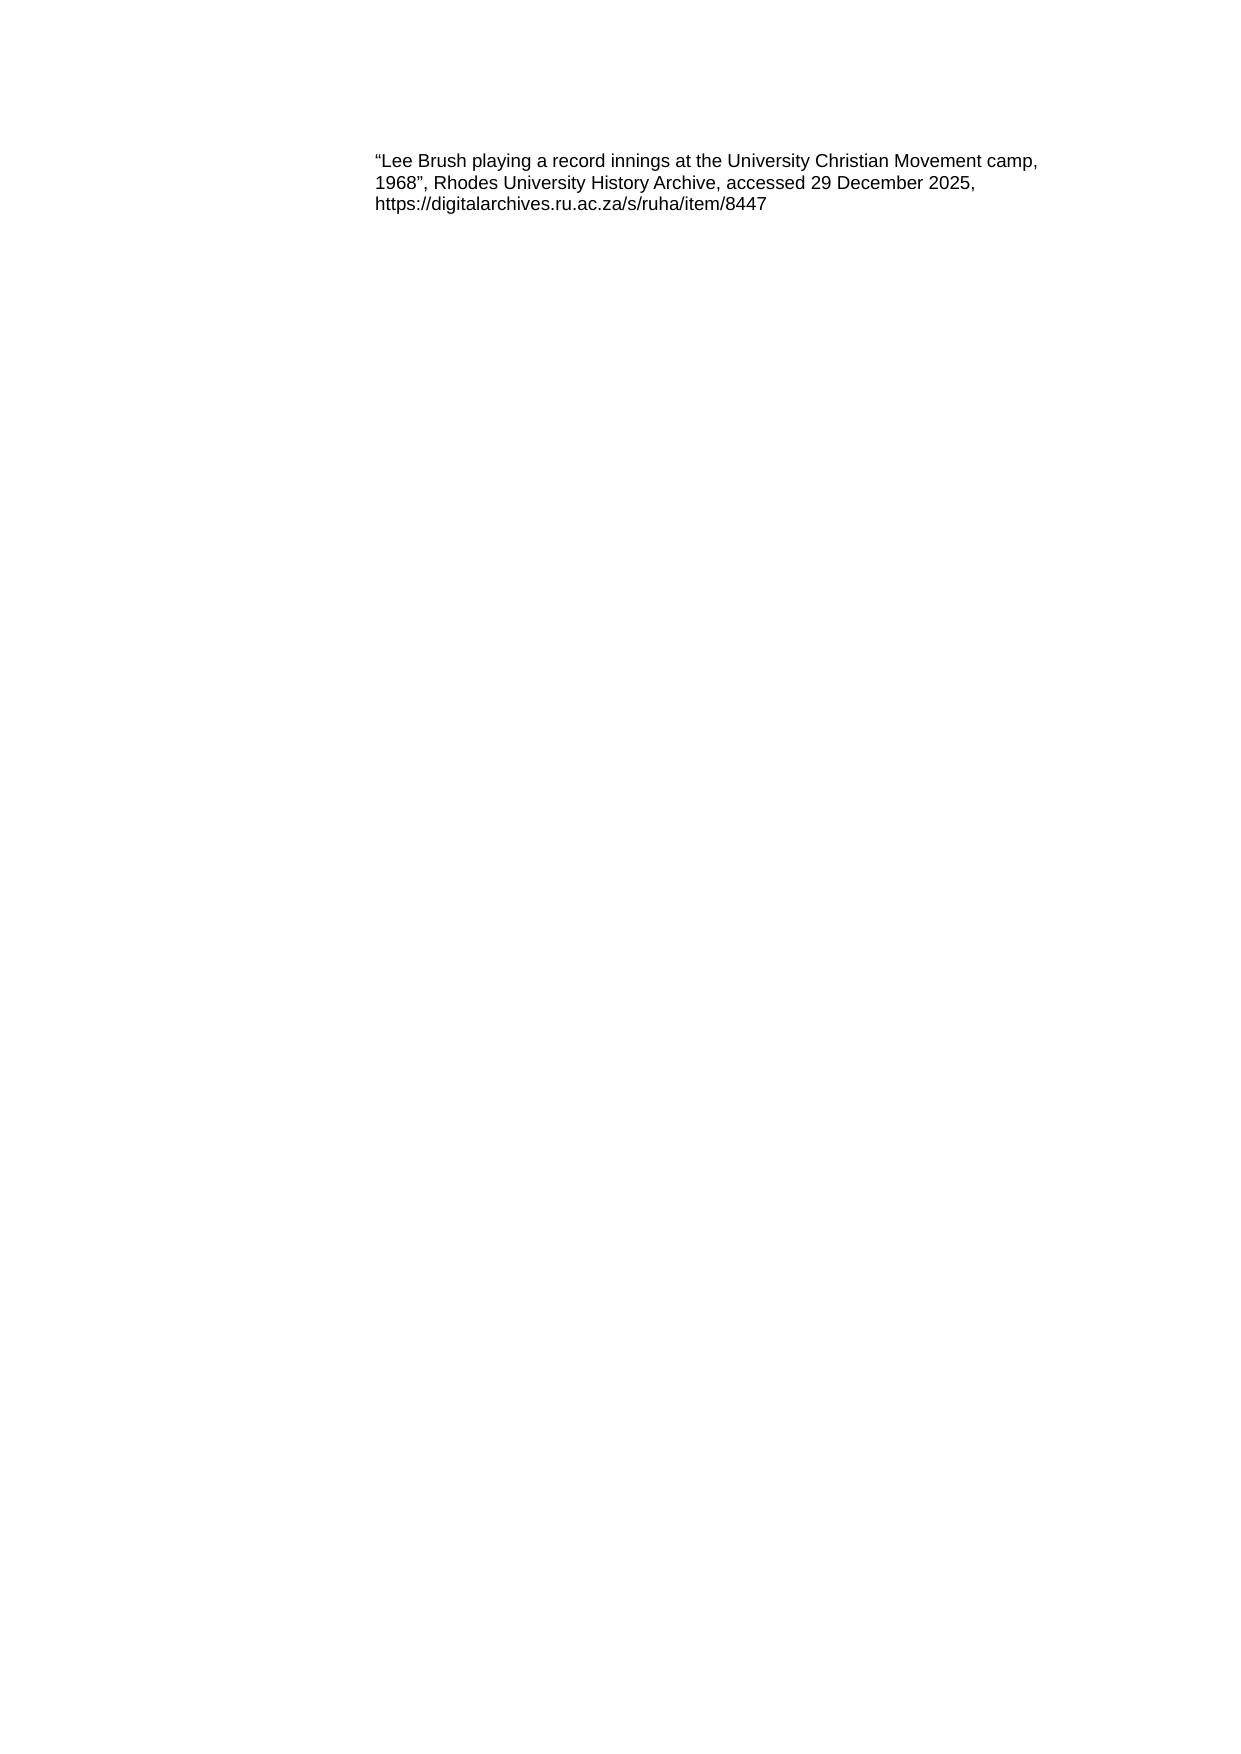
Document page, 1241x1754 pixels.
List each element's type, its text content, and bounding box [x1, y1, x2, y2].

text “Lee Brush playing a record innings at the University Christian Movement camp, 1968”, Rhodes University History Archive, accessed 29 December 2025, https://digitalarchives.ru.ac.za/s/ruha/item/8447 [375, 150, 1090, 215]
